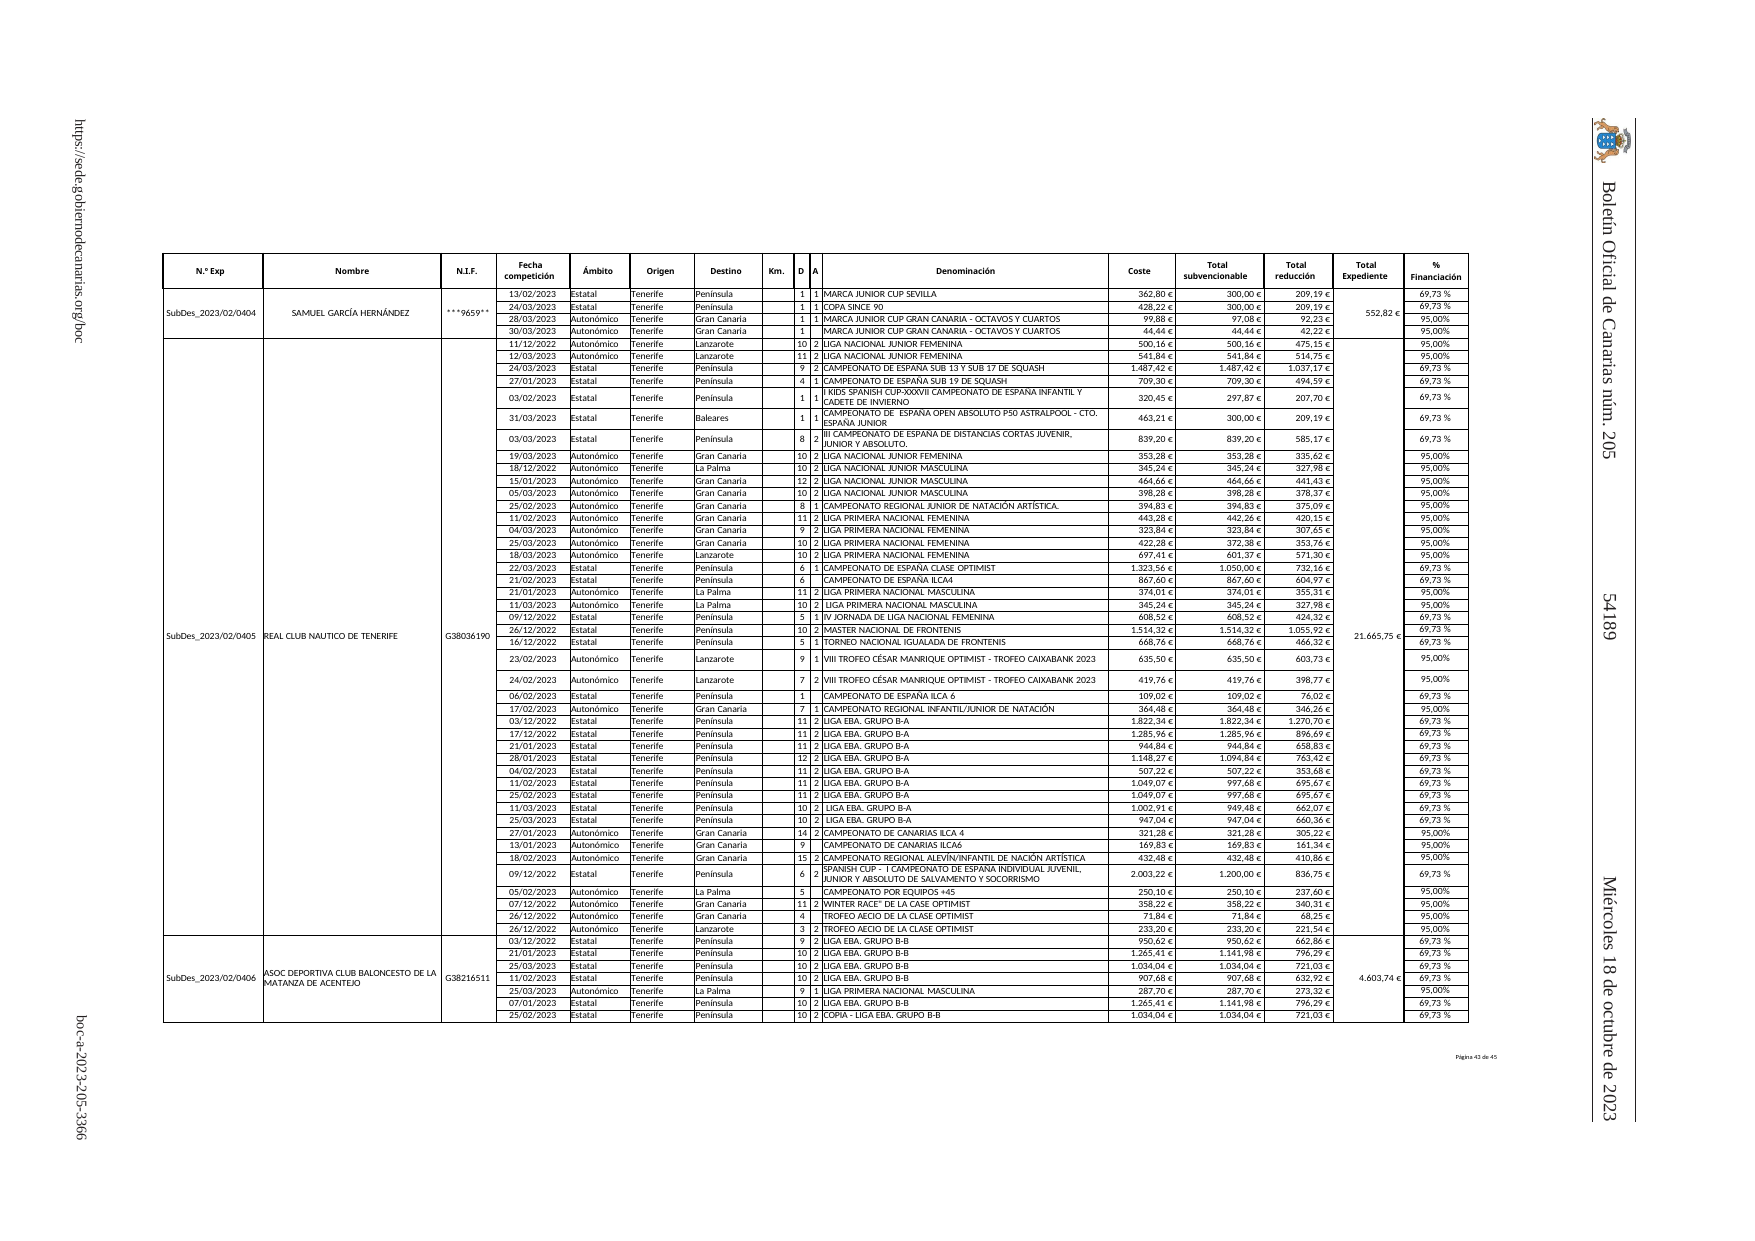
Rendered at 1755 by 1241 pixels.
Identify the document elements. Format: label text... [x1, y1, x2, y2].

table_cell 374,01 € [1176, 588, 1264, 599]
table_cell Estatal [571, 716, 630, 728]
table_cell 25/03/2023 [497, 815, 570, 827]
table_cell LIGA PRIMERA NACIONAL MASCULINA [823, 588, 1108, 599]
table_cell 69,73 % [1405, 803, 1468, 814]
table_cell Autonómico [571, 650, 630, 669]
table_cell 9 [795, 650, 810, 669]
table_cell Estatal [571, 936, 630, 947]
table_cell G38216511 [442, 936, 496, 1022]
table_cell 340,31 € [1265, 899, 1333, 910]
table_cell [763, 961, 794, 972]
table_cell 8 [795, 430, 810, 450]
table_cell 71,84 € [1109, 911, 1175, 923]
table_cell COPIA - LIGA EBA. GRUPO B-B [823, 1011, 1108, 1022]
table_cell Lanzarote [695, 671, 762, 690]
table_cell Estatal [571, 803, 630, 814]
table_cell Península [695, 961, 762, 972]
table_cell LIGA EBA. GRUPO B-A [823, 766, 1108, 777]
table_cell [763, 588, 794, 599]
table_cell 424,32 € [1265, 612, 1333, 624]
table_cell LIGA EBA. GRUPO B-A [823, 791, 1108, 802]
table_cell 69,73 % [1405, 949, 1468, 960]
table_cell Tenerife [631, 729, 694, 740]
table_cell 353,28 € [1109, 451, 1175, 462]
table_cell 763,42 € [1265, 754, 1333, 765]
table_cell 13/01/2023 [497, 840, 570, 852]
table_cell 2 [811, 741, 822, 752]
table_cell 03/02/2023 [497, 388, 570, 408]
table_cell Autonómico [571, 501, 630, 512]
table_cell Península [695, 612, 762, 624]
table_cell 2 [811, 430, 822, 450]
table_cell 907,68 € [1176, 973, 1264, 985]
table_cell LIGA PRIMERA NACIONAL FEMENINA [823, 513, 1108, 524]
table_cell Lanzarote [695, 650, 762, 669]
table_cell 632,92 € [1265, 973, 1333, 985]
table_cell 95,00% [1405, 828, 1468, 839]
table_cell Península [695, 949, 762, 960]
table_cell 1 [811, 501, 822, 512]
table_cell 1 [811, 409, 822, 429]
table_cell 2 [811, 1011, 822, 1022]
table_cell Tenerife [631, 924, 694, 935]
table_cell 5 [795, 887, 810, 898]
table_cell 1.514,32 € [1176, 625, 1264, 636]
table_cell SubDes_2023/02/0405 [164, 339, 263, 935]
table_cell 541,84 € [1176, 351, 1264, 362]
table_cell CAMPEONATO DE ESPAÑA OPEN ABSOLUTO P50 ASTRALPOOL - CTO. ESPAÑA JUNIOR [823, 409, 1108, 429]
table_cell Tenerife [631, 716, 694, 728]
table_cell [763, 376, 794, 387]
table_cell 69,73 % [1405, 961, 1468, 972]
table_cell 1 [795, 314, 810, 325]
table_cell CAMPEONATO REGIONAL INFANTIL/JUNIOR DE NATACIÓN [823, 704, 1108, 715]
table_cell 345,24 € [1109, 600, 1175, 611]
table_cell 25/03/2023 [497, 961, 570, 972]
table_cell 9 [795, 364, 810, 375]
table_cell 22/03/2023 [497, 563, 570, 574]
table_cell [763, 600, 794, 611]
table_cell [763, 691, 794, 703]
table_cell 09/12/2022 [497, 612, 570, 624]
table_cell 95,00% [1405, 853, 1468, 864]
table_cell 4 [795, 376, 810, 387]
table_cell 12/03/2023 [497, 351, 570, 362]
table_cell Estatal [571, 575, 630, 586]
table_cell Lanzarote [695, 339, 762, 350]
table_cell LIGA PRIMERA NACIONAL FEMENINA [823, 538, 1108, 549]
table_cell [763, 791, 794, 802]
table_cell La Palma [695, 887, 762, 898]
table_cell 03/12/2022 [497, 936, 570, 947]
table_cell 99,88 € [1109, 314, 1175, 325]
table_cell 662,07 € [1265, 803, 1333, 814]
table_cell WINTER RACE" DE LA CASE OPTIMIST [823, 899, 1108, 910]
table_cell 69,73 % [1405, 409, 1468, 429]
table_cell LIGA EBA. GRUPO B-B [823, 998, 1108, 1009]
table_cell [763, 840, 794, 852]
table_cell 2 [811, 339, 822, 350]
table_cell Estatal [571, 1011, 630, 1022]
table_cell LIGA PRIMERA NACIONAL MASCULINA [823, 986, 1108, 997]
table_cell 320,45 € [1109, 388, 1175, 408]
table_cell Península [695, 936, 762, 947]
table_cell 09/12/2022 [497, 865, 570, 886]
table_cell 10 [795, 949, 810, 960]
table_cell [763, 815, 794, 827]
table_cell Tenerife [631, 828, 694, 839]
table_cell 95,00% [1405, 924, 1468, 935]
table_cell 69,73 % [1405, 376, 1468, 387]
table_cell Tenerife [631, 998, 694, 1009]
table_cell 233,20 € [1109, 924, 1175, 935]
table_cell 432,48 € [1109, 853, 1175, 864]
table_cell Tenerife [631, 600, 694, 611]
table_cell 2 [811, 625, 822, 636]
table_cell MARCA JUNIOR CUP SEVILLA [823, 289, 1108, 301]
table_cell Estatal [571, 430, 630, 450]
table_cell [763, 949, 794, 960]
table_cell 362,80 € [1109, 289, 1175, 301]
table_cell Tenerife [631, 1011, 694, 1022]
table_cell 69,73 % [1405, 575, 1468, 586]
table_cell 27/01/2023 [497, 828, 570, 839]
table_header Total subvencionable [1176, 254, 1263, 288]
table_cell 1 [811, 388, 822, 408]
table_cell 25/03/2023 [497, 538, 570, 549]
table_cell 04/02/2023 [497, 766, 570, 777]
table_cell 1.034,04 € [1176, 1011, 1264, 1022]
table_cell [811, 887, 822, 898]
table_cell [763, 650, 794, 669]
table_cell 2 [811, 476, 822, 487]
table_cell 26/12/2022 [497, 911, 570, 923]
table_cell 44,44 € [1109, 326, 1175, 338]
table_cell Tenerife [631, 376, 694, 387]
table_cell 867,60 € [1109, 575, 1175, 586]
table_cell 12 [795, 754, 810, 765]
table_cell 949,48 € [1176, 803, 1264, 814]
table_cell Tenerife [631, 513, 694, 524]
table_cell 18/03/2023 [497, 550, 570, 562]
table_cell 1 [811, 704, 822, 715]
table_cell 398,77 € [1265, 671, 1333, 690]
table_cell [763, 488, 794, 500]
table_cell 1 [811, 289, 822, 301]
table_cell Estatal [571, 998, 630, 1009]
table_cell 2 [811, 961, 822, 972]
table_cell 68,25 € [1265, 911, 1333, 923]
table_cell 2 [811, 526, 822, 537]
table_cell LIGA NACIONAL JUNIOR MASCULINA [823, 488, 1108, 500]
table_cell Tenerife [631, 973, 694, 985]
table_cell 355,31 € [1265, 588, 1333, 599]
table_cell 26/12/2022 [497, 625, 570, 636]
table_cell Gran Canaria [695, 488, 762, 500]
table_cell Tenerife [631, 575, 694, 586]
table_cell 233,20 € [1176, 924, 1264, 935]
table_cell 76,02 € [1265, 691, 1333, 703]
table_cell 221,54 € [1265, 924, 1333, 935]
table_cell Tenerife [631, 388, 694, 408]
table_cell Península [695, 388, 762, 408]
table_cell 23/02/2023 [497, 650, 570, 669]
table_cell [763, 986, 794, 997]
table_cell 1.265,41 € [1109, 949, 1175, 960]
table_cell 95,00% [1405, 600, 1468, 611]
table_cell Tenerife [631, 409, 694, 429]
table_cell 19/03/2023 [497, 451, 570, 462]
table_cell 21/02/2023 [497, 575, 570, 586]
table_cell 9 [795, 840, 810, 852]
table_cell 2 [811, 671, 822, 690]
table_cell 03/12/2022 [497, 716, 570, 728]
table_cell Estatal [571, 766, 630, 777]
table_cell 2 [811, 828, 822, 839]
table_cell 12 [795, 476, 810, 487]
table_cell [763, 853, 794, 864]
table_cell 06/02/2023 [497, 691, 570, 703]
table_cell I KIDS SPANISH CUP-XXXVII CAMPEONATO DE ESPAÑA INFANTIL Y CADETE DE INVIERNO [823, 388, 1108, 408]
table_cell 237,60 € [1265, 887, 1333, 898]
table_cell 69,73 % [1405, 741, 1468, 752]
table_cell Península [695, 302, 762, 313]
table_cell 273,32 € [1265, 986, 1333, 997]
table_cell 603,73 € [1265, 650, 1333, 669]
table_cell VIII TROFEO CÉSAR MANRIQUE OPTIMIST - TROFEO CAIXABANK 2023 [823, 671, 1108, 690]
table_cell Gran Canaria [695, 526, 762, 537]
table_cell 608,52 € [1109, 612, 1175, 624]
table_cell Tenerife [631, 588, 694, 599]
table_cell 18/02/2023 [497, 853, 570, 864]
table_cell CAMPEONATO DE ESPAÑA CLASE OPTIMIST [823, 563, 1108, 574]
table_cell Gran Canaria [695, 326, 762, 338]
table_cell LIGA EBA. GRUPO B-B [823, 973, 1108, 985]
table_cell 69,73 % [1405, 936, 1468, 947]
table_cell 69,73 % [1405, 865, 1468, 886]
table_cell 358,22 € [1109, 899, 1175, 910]
table_cell Estatal [571, 612, 630, 624]
table_cell 9 [795, 526, 810, 537]
table_cell 209,19 € [1265, 409, 1333, 429]
table_cell 10 [795, 803, 810, 814]
table_cell Tenerife [631, 339, 694, 350]
table_cell Península [695, 289, 762, 301]
table_cell 69,73 % [1405, 388, 1468, 408]
table_cell LIGA PRIMERA NACIONAL FEMENINA [823, 550, 1108, 562]
table_cell MARCA JUNIOR CUP GRAN CANARIA - OCTAVOS Y CUARTOS [823, 326, 1108, 338]
table_cell 69,73 % [1405, 612, 1468, 624]
table_cell 345,24 € [1176, 600, 1264, 611]
table_cell 95,00% [1405, 476, 1468, 487]
table_cell 69,73 % [1405, 364, 1468, 375]
table_cell 209,19 € [1265, 302, 1333, 313]
table_cell Gran Canaria [695, 538, 762, 549]
table_cell VIII TROFEO CÉSAR MANRIQUE OPTIMIST - TROFEO CAIXABANK 2023 [823, 650, 1108, 669]
table_cell 944,84 € [1176, 741, 1264, 752]
table_cell Tenerife [631, 704, 694, 715]
table_cell 300,00 € [1176, 302, 1264, 313]
table_cell LIGA PRIMERA NACIONAL MASCULINA [823, 600, 1108, 611]
table_cell Península [695, 691, 762, 703]
table_cell 364,48 € [1109, 704, 1175, 715]
table_cell [763, 464, 794, 475]
table_cell 428,22 € [1109, 302, 1175, 313]
table_cell LIGA NACIONAL JUNIOR FEMENINA [823, 339, 1108, 350]
table_cell 6 [795, 563, 810, 574]
text https://sede.gobiernodecanarias.org/boc [72, 119, 89, 353]
table_cell [763, 1011, 794, 1022]
text boc-a-2023-205-3366 [74, 1016, 91, 1145]
table_cell Estatal [571, 637, 630, 648]
table_cell 25/02/2023 [497, 1011, 570, 1022]
table_cell 250,10 € [1109, 887, 1175, 898]
table_cell 169,83 € [1176, 840, 1264, 852]
table_cell CAMPEONATO DE ESPAÑA SUB 13 Y SUB 17 DE SQUASH [823, 364, 1108, 375]
table_cell [763, 538, 794, 549]
table_cell LIGA NACIONAL JUNIOR FEMENINA [823, 351, 1108, 362]
table_cell Tenerife [631, 899, 694, 910]
table_cell 475,15 € [1265, 339, 1333, 350]
table_cell Tenerife [631, 865, 694, 886]
table_cell TORNEO NACIONAL IGUALADA DE FRONTENIS [823, 637, 1108, 648]
table_cell 25/02/2023 [497, 501, 570, 512]
table_cell Tenerife [631, 853, 694, 864]
table_cell 2 [811, 488, 822, 500]
table_header Destino [695, 254, 762, 288]
table_cell LIGA NACIONAL JUNIOR MASCULINA [823, 476, 1108, 487]
table_cell Tenerife [631, 778, 694, 789]
table_cell 1.141,98 € [1176, 998, 1264, 1009]
table_cell 11 [795, 766, 810, 777]
table_cell Península [695, 716, 762, 728]
table_cell Estatal [571, 754, 630, 765]
table_cell MARCA JUNIOR CUP GRAN CANARIA - OCTAVOS Y CUARTOS [823, 314, 1108, 325]
table_cell 10 [795, 550, 810, 562]
table_cell 709,30 € [1109, 376, 1175, 387]
table_cell Autonómico [571, 550, 630, 562]
table_cell Lanzarote [695, 924, 762, 935]
table_cell 95,00% [1405, 550, 1468, 562]
table_cell [763, 704, 794, 715]
table_cell 585,17 € [1265, 430, 1333, 450]
table_cell Tenerife [631, 501, 694, 512]
table_cell 2 [811, 815, 822, 827]
table_cell 353,28 € [1176, 451, 1264, 462]
table_cell 25/03/2023 [497, 986, 570, 997]
table_cell 464,66 € [1176, 476, 1264, 487]
table_cell Estatal [571, 729, 630, 740]
table_cell 69,73 % [1405, 716, 1468, 728]
table_cell 95,00% [1405, 899, 1468, 910]
table_cell 9 [795, 936, 810, 947]
table_cell 796,29 € [1265, 998, 1333, 1009]
table_cell 10 [795, 815, 810, 827]
table_cell Tenerife [631, 326, 694, 338]
table_cell 1.148,27 € [1109, 754, 1175, 765]
table_cell 10 [795, 1011, 810, 1022]
table_cell Gran Canaria [695, 513, 762, 524]
table_cell 300,00 € [1176, 409, 1264, 429]
table_cell 109,02 € [1176, 691, 1264, 703]
table_cell 364,48 € [1176, 704, 1264, 715]
table_cell Estatal [571, 563, 630, 574]
table_cell TROFEO AECIO DE LA CLASE OPTIMIST [823, 911, 1108, 923]
table_cell 69,73 % [1405, 729, 1468, 740]
table_cell LIGA EBA. GRUPO B-B [823, 936, 1108, 947]
table_cell 695,67 € [1265, 791, 1333, 802]
table_cell 571,30 € [1265, 550, 1333, 562]
table_cell 04/03/2023 [497, 526, 570, 537]
table_cell [763, 430, 794, 450]
table_cell 662,86 € [1265, 936, 1333, 947]
table_header N.I.F. [442, 254, 496, 288]
table_cell 2 [811, 538, 822, 549]
table_cell 95,00% [1405, 488, 1468, 500]
table_cell 95,00% [1405, 464, 1468, 475]
table_cell 668,76 € [1109, 637, 1175, 648]
table_cell 1 [795, 326, 810, 338]
table_cell 695,67 € [1265, 778, 1333, 789]
table_cell Tenerife [631, 803, 694, 814]
table_cell 69,73 % [1405, 563, 1468, 574]
table_cell 947,04 € [1109, 815, 1175, 827]
table_cell 1 [811, 302, 822, 313]
table_cell 10 [795, 961, 810, 972]
table_cell Tenerife [631, 650, 694, 669]
table_cell 2 [811, 754, 822, 765]
table_cell 287,70 € [1109, 986, 1175, 997]
table_cell Gran Canaria [695, 476, 762, 487]
table_cell Tenerife [631, 550, 694, 562]
table_cell 907,68 € [1109, 973, 1175, 985]
table_cell 323,84 € [1109, 526, 1175, 537]
table_cell 24/02/2023 [497, 671, 570, 690]
table_cell [763, 612, 794, 624]
table_cell 7 [795, 671, 810, 690]
table_cell CAMPEONATO DE ESPAÑA SUB 19 DE SQUASH [823, 376, 1108, 387]
table_cell 11/12/2022 [497, 339, 570, 350]
table_cell 11 [795, 791, 810, 802]
table_cell Tenerife [631, 936, 694, 947]
table_cell Estatal [571, 625, 630, 636]
table_cell 345,24 € [1109, 464, 1175, 475]
table_cell 697,41 € [1109, 550, 1175, 562]
table_cell 2 [811, 778, 822, 789]
table_cell 500,16 € [1176, 339, 1264, 350]
table_cell Península [695, 1011, 762, 1022]
table_cell 660,36 € [1265, 815, 1333, 827]
table_cell 11/03/2023 [497, 600, 570, 611]
table_cell 27/01/2023 [497, 376, 570, 387]
table_cell Tenerife [631, 488, 694, 500]
table_cell 307,65 € [1265, 526, 1333, 537]
table_cell SAMUEL GARCÍA HERNÁNDEZ [264, 289, 441, 338]
table_cell 10 [795, 600, 810, 611]
text Miércoles 18 de octubre de 2023 [1600, 876, 1621, 1124]
table_cell 507,22 € [1109, 766, 1175, 777]
table_cell 15 [795, 853, 810, 864]
table_cell MASTER NACIONAL DE FRONTENIS [823, 625, 1108, 636]
table_cell 10 [795, 488, 810, 500]
table_cell 1 [811, 650, 822, 669]
table_cell 69,73 % [1405, 1011, 1468, 1022]
table_cell 10 [795, 625, 810, 636]
table_cell 721,03 € [1265, 1011, 1333, 1022]
table_cell Autonómico [571, 314, 630, 325]
table_cell 410,86 € [1265, 853, 1333, 864]
table_cell 721,03 € [1265, 961, 1333, 972]
table_cell Península [695, 430, 762, 450]
table_cell LIGA EBA. GRUPO B-A [823, 778, 1108, 789]
table_cell 8 [795, 501, 810, 512]
table_cell 97,08 € [1176, 314, 1264, 325]
text Boletín Oficial de Canarias núm. 205 [1599, 181, 1620, 462]
table_cell 443,28 € [1109, 513, 1175, 524]
table_cell 419,76 € [1109, 671, 1175, 690]
table_cell 95,00% [1405, 501, 1468, 512]
table_cell [763, 887, 794, 898]
table_cell 69,73 % [1405, 302, 1468, 313]
table_cell 668,76 € [1176, 637, 1264, 648]
table_cell 1.514,32 € [1109, 625, 1175, 636]
table_cell Tenerife [631, 949, 694, 960]
table_cell [763, 388, 794, 408]
table_cell Autonómico [571, 588, 630, 599]
table_cell 2 [811, 803, 822, 814]
table_cell 11 [795, 741, 810, 752]
table_cell [811, 575, 822, 586]
table_cell 323,84 € [1176, 526, 1264, 537]
table_cell 03/03/2023 [497, 430, 570, 450]
table_cell 1 [795, 409, 810, 429]
table_header A [811, 254, 822, 288]
table_cell Tenerife [631, 961, 694, 972]
table_cell [763, 339, 794, 350]
table_cell 2 [811, 791, 822, 802]
table_cell Península [695, 803, 762, 814]
table_cell 2 [811, 998, 822, 1009]
table_cell 17/12/2022 [497, 729, 570, 740]
table_cell La Palma [695, 588, 762, 599]
table_cell Península [695, 865, 762, 886]
table_header Origen [631, 254, 694, 288]
table_cell Estatal [571, 778, 630, 789]
table_cell LIGA EBA. GRUPO B-A [823, 815, 1108, 827]
table_cell Península [695, 778, 762, 789]
table_cell 1.049,07 € [1109, 791, 1175, 802]
table_cell [763, 865, 794, 886]
table_cell CAMPEONATO POR EQUIPOS +45 [823, 887, 1108, 898]
table_cell 358,22 € [1176, 899, 1264, 910]
table_cell Gran Canaria [695, 451, 762, 462]
table_cell 867,60 € [1176, 575, 1264, 586]
table_cell Autonómico [571, 464, 630, 475]
table_cell [763, 351, 794, 362]
table_cell 321,28 € [1109, 828, 1175, 839]
table_cell 507,22 € [1176, 766, 1264, 777]
table_cell 419,76 € [1176, 671, 1264, 690]
table_cell Gran Canaria [695, 853, 762, 864]
table_cell Península [695, 791, 762, 802]
table_cell 10 [795, 973, 810, 985]
table_cell 42,22 € [1265, 326, 1333, 338]
table_cell 21/01/2023 [497, 949, 570, 960]
table_cell 2 [811, 588, 822, 599]
table_cell 71,84 € [1176, 911, 1264, 923]
table_cell Tenerife [631, 815, 694, 827]
table_cell 13/02/2023 [497, 289, 570, 301]
table_cell Autonómico [571, 513, 630, 524]
table_cell 95,00% [1405, 538, 1468, 549]
table_cell 394,83 € [1176, 501, 1264, 512]
table_cell [763, 828, 794, 839]
table_cell 1.822,34 € [1176, 716, 1264, 728]
table_cell La Palma [695, 600, 762, 611]
table_cell ***9659** [442, 289, 496, 338]
table_cell Autonómico [571, 899, 630, 910]
table_cell LIGA PRIMERA NACIONAL FEMENINA [823, 526, 1108, 537]
table_cell LIGA EBA. GRUPO B-A [823, 729, 1108, 740]
table_cell 796,29 € [1265, 949, 1333, 960]
table_cell Península [695, 998, 762, 1009]
table_cell 514,75 € [1265, 351, 1333, 362]
table_cell Tenerife [631, 741, 694, 752]
table_cell 466,32 € [1265, 637, 1333, 648]
table_cell 321,28 € [1176, 828, 1264, 839]
table_cell 2 [811, 550, 822, 562]
table_cell Baleares [695, 409, 762, 429]
table_cell 05/02/2023 [497, 887, 570, 898]
table_cell 1.037,17 € [1265, 364, 1333, 375]
table_cell 15/01/2023 [497, 476, 570, 487]
table_cell Estatal [571, 388, 630, 408]
table_cell [763, 513, 794, 524]
table_cell [811, 911, 822, 923]
table_cell 327,98 € [1265, 464, 1333, 475]
table_cell 21.665,75 € [1334, 339, 1403, 935]
table_cell 9 [795, 986, 810, 997]
table_cell 11 [795, 351, 810, 362]
table_cell 95,00% [1405, 704, 1468, 715]
table_header D [795, 254, 809, 288]
table_cell 944,84 € [1109, 741, 1175, 752]
table_cell [763, 741, 794, 752]
table_cell Península [695, 815, 762, 827]
table_cell 95,00% [1405, 986, 1468, 997]
table_cell 69,73 % [1405, 637, 1468, 648]
table_cell 21/01/2023 [497, 741, 570, 752]
table_cell Autonómico [571, 476, 630, 487]
table_cell LIGA EBA. GRUPO B-A [823, 716, 1108, 728]
table_cell Estatal [571, 865, 630, 886]
table_header Km. [763, 254, 793, 288]
table_cell 398,28 € [1176, 488, 1264, 500]
table_cell 1 [795, 302, 810, 313]
table_cell 353,76 € [1265, 538, 1333, 549]
table_cell 95,00% [1405, 671, 1468, 690]
table_cell Tenerife [631, 986, 694, 997]
table_cell Autonómico [571, 538, 630, 549]
table_cell 4 [795, 911, 810, 923]
table_cell 2 [811, 464, 822, 475]
table_cell Tenerife [631, 476, 694, 487]
table_cell 1.050,00 € [1176, 563, 1264, 574]
table_cell Estatal [571, 961, 630, 972]
table_cell 601,37 € [1176, 550, 1264, 562]
table_cell [763, 550, 794, 562]
table_cell 11 [795, 513, 810, 524]
table_cell Estatal [571, 741, 630, 752]
table_cell CAMPEONATO DE CANARIAS ILCA6 [823, 840, 1108, 852]
table_cell Estatal [571, 691, 630, 703]
table_cell 44,44 € [1176, 326, 1264, 338]
table_cell Estatal [571, 364, 630, 375]
table_cell Tenerife [631, 625, 694, 636]
table_cell 07/12/2022 [497, 899, 570, 910]
table_cell [763, 501, 794, 512]
table_cell 422,28 € [1109, 538, 1175, 549]
table_cell 1.034,04 € [1109, 1011, 1175, 1022]
table_cell 464,66 € [1109, 476, 1175, 487]
table_cell Autonómico [571, 671, 630, 690]
table_cell 950,62 € [1176, 936, 1264, 947]
table_cell 947,04 € [1176, 815, 1264, 827]
table_cell Lanzarote [695, 550, 762, 562]
table_cell LIGA EBA. GRUPO B-A [823, 741, 1108, 752]
table_cell Autonómico [571, 887, 630, 898]
table_header Nombre [264, 254, 440, 288]
table_cell [763, 637, 794, 648]
table_header Total reducción [1265, 254, 1332, 288]
table_cell 494,59 € [1265, 376, 1333, 387]
table_cell 69,73 % [1405, 691, 1468, 703]
table_cell 11 [795, 778, 810, 789]
table_cell 1.049,07 € [1109, 778, 1175, 789]
table_cell 2 [811, 899, 822, 910]
table_cell Tenerife [631, 691, 694, 703]
table_cell [763, 936, 794, 947]
table_cell 169,83 € [1109, 840, 1175, 852]
table_cell 300,00 € [1176, 289, 1264, 301]
table_cell 28/01/2023 [497, 754, 570, 765]
table_cell Península [695, 563, 762, 574]
table_header % Financiación [1405, 254, 1468, 288]
table_cell La Palma [695, 986, 762, 997]
table_cell Tenerife [631, 563, 694, 574]
table_cell 375,09 € [1265, 501, 1333, 512]
table_cell Autonómico [571, 339, 630, 350]
table_cell 552,82 € [1334, 289, 1403, 338]
table_cell [763, 289, 794, 301]
table_cell G38036190 [442, 339, 496, 935]
table_cell 7 [795, 704, 810, 715]
table_cell 05/03/2023 [497, 488, 570, 500]
table_cell 95,00% [1405, 513, 1468, 524]
table_cell [763, 766, 794, 777]
table_cell 11/02/2023 [497, 973, 570, 985]
table_cell 10 [795, 998, 810, 1009]
table_cell Tenerife [631, 464, 694, 475]
table_cell 1.323,56 € [1109, 563, 1175, 574]
table_cell 95,00% [1405, 887, 1468, 898]
table_cell [763, 409, 794, 429]
table_cell 18/12/2022 [497, 464, 570, 475]
table_cell [811, 840, 822, 852]
table_cell Tenerife [631, 302, 694, 313]
table_cell [763, 364, 794, 375]
table_cell 635,50 € [1176, 650, 1264, 669]
table_cell [763, 314, 794, 325]
table_cell 378,37 € [1265, 488, 1333, 500]
table_cell III CAMPEONATO DE ESPAÑA DE DISTANCIAS CORTAS JUVENIR, JUNIOR Y ABSOLUTO. [823, 430, 1108, 450]
table_cell La Palma [695, 464, 762, 475]
table_cell Tenerife [631, 289, 694, 301]
table_cell 1.822,34 € [1109, 716, 1175, 728]
table_cell [763, 302, 794, 313]
table_cell 10 [795, 464, 810, 475]
table_cell 2 [811, 351, 822, 362]
table_cell Autonómico [571, 840, 630, 852]
table_cell 69,73 % [1405, 289, 1468, 301]
table_cell 95,00% [1405, 314, 1468, 325]
table_cell 1.487,42 € [1109, 364, 1175, 375]
table_cell 2 [811, 924, 822, 935]
table_cell 250,10 € [1176, 887, 1264, 898]
table_cell 5 [795, 637, 810, 648]
table_cell 297,87 € [1176, 388, 1264, 408]
table_cell SubDes_2023/02/0406 [164, 936, 263, 1022]
table_cell 69,73 % [1405, 998, 1468, 1009]
table_cell REAL CLUB NAUTICO DE TENERIFE [264, 339, 441, 935]
table_cell 1.285,96 € [1176, 729, 1264, 740]
table_cell 2 [811, 729, 822, 740]
table_cell 11 [795, 729, 810, 740]
table_cell 11/03/2023 [497, 803, 570, 814]
table_cell 1 [811, 986, 822, 997]
table_cell 2.003,22 € [1109, 865, 1175, 886]
table_cell Estatal [571, 815, 630, 827]
table_cell Tenerife [631, 430, 694, 450]
table_cell 335,62 € [1265, 451, 1333, 462]
table_cell Tenerife [631, 526, 694, 537]
table_cell 95,00% [1405, 840, 1468, 852]
table_cell 997,68 € [1176, 778, 1264, 789]
table_cell 463,21 € [1109, 409, 1175, 429]
table_cell 69,73 % [1405, 754, 1468, 765]
table_cell Tenerife [631, 538, 694, 549]
table_cell Tenerife [631, 840, 694, 852]
table_header N.º Exp [164, 254, 262, 288]
table_cell 2 [811, 600, 822, 611]
table_cell [763, 671, 794, 690]
table_cell Península [695, 364, 762, 375]
table_cell Autonómico [571, 600, 630, 611]
table_cell SPANISH CUP - I CAMPEONATO DE ESPAÑA INDIVIDUAL JUVENIL, JUNIOR Y ABSOLUTO DE SALVAMENTO Y SOCORRISMO [823, 865, 1108, 886]
table_cell LIGA NACIONAL JUNIOR MASCULINA [823, 464, 1108, 475]
table_cell 3 [795, 924, 810, 935]
table_cell Tenerife [631, 612, 694, 624]
table_cell ASOC DEPORTIVA CLUB BALONCESTO DE LA MATANZA DE ACENTEJO [264, 936, 441, 1022]
table_cell 658,83 € [1265, 741, 1333, 752]
table_cell 11/02/2023 [497, 778, 570, 789]
table_cell [763, 575, 794, 586]
table_cell SubDes_2023/02/0404 [164, 289, 263, 338]
table_cell 604,97 € [1265, 575, 1333, 586]
table_cell 839,20 € [1176, 430, 1264, 450]
table_cell 353,68 € [1265, 766, 1333, 777]
table_cell 69,73 % [1405, 625, 1468, 636]
table_cell [763, 998, 794, 1009]
table_cell [763, 754, 794, 765]
table_cell CAMPEONATO REGIONAL JUNIOR DE NATACIÓN ARTÍSTICA. [823, 501, 1108, 512]
table_cell 1.094,84 € [1176, 754, 1264, 765]
table_cell 836,75 € [1265, 865, 1333, 886]
table_cell 6 [795, 575, 810, 586]
table_cell 541,84 € [1109, 351, 1175, 362]
table_cell 500,16 € [1109, 339, 1175, 350]
table_cell 635,50 € [1109, 650, 1175, 669]
table_cell 11 [795, 588, 810, 599]
table_cell 432,48 € [1176, 853, 1264, 864]
table_header Total Expediente [1334, 254, 1403, 288]
table_cell Tenerife [631, 911, 694, 923]
table_cell 1.141,98 € [1176, 949, 1264, 960]
table_cell Autonómico [571, 704, 630, 715]
table_cell 1.487,42 € [1176, 364, 1264, 375]
table_cell Tenerife [631, 887, 694, 898]
table_cell [763, 716, 794, 728]
table_cell [763, 924, 794, 935]
table_cell 372,38 € [1176, 538, 1264, 549]
table_cell 4.603,74 € [1334, 936, 1403, 1022]
table_cell Tenerife [631, 314, 694, 325]
table_cell CAMPEONATO DE ESPAÑA ILCA4 [823, 575, 1108, 586]
table_cell 420,15 € [1265, 513, 1333, 524]
table_cell 2 [811, 865, 822, 886]
table_cell 1.285,96 € [1109, 729, 1175, 740]
table_cell 896,69 € [1265, 729, 1333, 740]
table_cell CAMPEONATO DE ESPAÑA ILCA 6 [823, 691, 1108, 703]
table_cell 16/12/2022 [497, 637, 570, 648]
table_cell LIGA EBA. GRUPO B-B [823, 949, 1108, 960]
table_cell 1.055,92 € [1265, 625, 1333, 636]
table_cell 10 [795, 451, 810, 462]
table_cell 1 [811, 563, 822, 574]
table_cell Península [695, 973, 762, 985]
table_cell 5 [795, 612, 810, 624]
table_cell Autonómico [571, 526, 630, 537]
table_cell 1 [811, 637, 822, 648]
table_cell Lanzarote [695, 351, 762, 362]
table_cell 6 [795, 865, 810, 886]
table_cell 2 [811, 513, 822, 524]
table_cell 95,00% [1405, 911, 1468, 923]
table_cell 69,73 % [1405, 815, 1468, 827]
table_cell 2 [811, 364, 822, 375]
table_cell [811, 691, 822, 703]
table_cell [763, 563, 794, 574]
table_cell Autonómico [571, 853, 630, 864]
table_cell [763, 803, 794, 814]
table_cell IV JORNADA DE LIGA NACIONAL FEMENINA [823, 612, 1108, 624]
table_cell 95,00% [1405, 326, 1468, 338]
table_header Ámbito [571, 254, 629, 288]
table_cell Península [695, 376, 762, 387]
table_cell 1 [811, 314, 822, 325]
table_cell Autonómico [571, 911, 630, 923]
table_cell 95,00% [1405, 588, 1468, 599]
table_cell Estatal [571, 302, 630, 313]
table_cell Autonómico [571, 488, 630, 500]
table_cell COPA SINCE 90 [823, 302, 1108, 313]
table_cell Península [695, 625, 762, 636]
table_cell [763, 899, 794, 910]
table_cell Autonómico [571, 326, 630, 338]
table_cell Península [695, 766, 762, 777]
table_cell 2 [811, 716, 822, 728]
table_cell Tenerife [631, 637, 694, 648]
table_cell 441,43 € [1265, 476, 1333, 487]
table_cell Autonómico [571, 351, 630, 362]
table_cell 95,00% [1405, 526, 1468, 537]
table_cell Autonómico [571, 451, 630, 462]
table_cell 11 [795, 899, 810, 910]
table_cell 209,19 € [1265, 289, 1333, 301]
table_cell 1 [795, 388, 810, 408]
table_cell 398,28 € [1109, 488, 1175, 500]
table_cell [763, 451, 794, 462]
table_cell 21/01/2023 [497, 588, 570, 599]
table_cell 10 [795, 538, 810, 549]
table_cell 709,30 € [1176, 376, 1264, 387]
table_cell Autonómico [571, 986, 630, 997]
text 54189 [1600, 593, 1621, 642]
table_cell [763, 625, 794, 636]
table_cell Estatal [571, 376, 630, 387]
table_cell 1.270,70 € [1265, 716, 1333, 728]
table_cell Estatal [571, 289, 630, 301]
table_cell 2 [811, 973, 822, 985]
table_cell 327,98 € [1265, 600, 1333, 611]
table_cell 14 [795, 828, 810, 839]
table_cell [763, 911, 794, 923]
table_cell Tenerife [631, 791, 694, 802]
table_cell 997,68 € [1176, 791, 1264, 802]
table_cell Gran Canaria [695, 704, 762, 715]
table_cell 10 [795, 339, 810, 350]
table_cell 442,26 € [1176, 513, 1264, 524]
table_cell 839,20 € [1109, 430, 1175, 450]
table_cell 69,73 % [1405, 791, 1468, 802]
table_cell CAMPEONATO DE CANARIAS ILCA 4 [823, 828, 1108, 839]
table_cell 24/03/2023 [497, 364, 570, 375]
table_cell 1 [795, 289, 810, 301]
table_cell 30/03/2023 [497, 326, 570, 338]
table_cell 28/03/2023 [497, 314, 570, 325]
table_cell Península [695, 637, 762, 648]
table_cell 207,70 € [1265, 388, 1333, 408]
table_cell 732,16 € [1265, 563, 1333, 574]
table_cell 24/03/2023 [497, 302, 570, 313]
table_cell 69,73 % [1405, 430, 1468, 450]
table_cell 2 [811, 766, 822, 777]
table_cell 374,01 € [1109, 588, 1175, 599]
table_header Coste [1109, 254, 1175, 288]
table_cell [763, 729, 794, 740]
table_cell 95,00% [1405, 351, 1468, 362]
table_cell [763, 778, 794, 789]
table_cell Gran Canaria [695, 899, 762, 910]
table_cell 2 [811, 853, 822, 864]
table_cell 69,73 % [1405, 778, 1468, 789]
table_cell Península [695, 729, 762, 740]
table_cell 1.034,04 € [1109, 961, 1175, 972]
table_cell Tenerife [631, 451, 694, 462]
table_header Fecha competición [497, 254, 569, 288]
table_cell Estatal [571, 791, 630, 802]
table_cell CAMPEONATO REGIONAL ALEVÍN/INFANTIL DE NACIÓN ARTÍSTICA [823, 853, 1108, 864]
table_cell Gran Canaria [695, 828, 762, 839]
table_cell Gran Canaria [695, 501, 762, 512]
table_cell 95,00% [1405, 451, 1468, 462]
table_cell Tenerife [631, 671, 694, 690]
table_cell 1 [811, 376, 822, 387]
table_cell 1.002,91 € [1109, 803, 1175, 814]
table_cell 1 [795, 691, 810, 703]
table_cell 287,70 € [1176, 986, 1264, 997]
table_cell 95,00% [1405, 339, 1468, 350]
table_cell Estatal [571, 949, 630, 960]
table_cell 25/02/2023 [497, 791, 570, 802]
table_cell [763, 476, 794, 487]
table_header Denominación [823, 254, 1108, 288]
table_cell LIGA EBA. GRUPO B-A [823, 754, 1108, 765]
table_cell 92,23 € [1265, 314, 1333, 325]
table_cell 95,00% [1405, 650, 1468, 669]
table_cell 1 [811, 612, 822, 624]
table_cell 305,22 € [1265, 828, 1333, 839]
table_cell Autonómico [571, 828, 630, 839]
table_cell Tenerife [631, 364, 694, 375]
table_cell 608,52 € [1176, 612, 1264, 624]
table_cell Península [695, 741, 762, 752]
table_cell 07/01/2023 [497, 998, 570, 1009]
table_cell 345,24 € [1176, 464, 1264, 475]
table_cell 394,83 € [1109, 501, 1175, 512]
table_cell 950,62 € [1109, 936, 1175, 947]
table_cell Tenerife [631, 766, 694, 777]
table_cell 11/02/2023 [497, 513, 570, 524]
table_cell LIGA EBA. GRUPO B-A [823, 803, 1108, 814]
table_cell 69,73 % [1405, 973, 1468, 985]
table_cell TROFEO AECIO DE LA CLASE OPTIMIST [823, 924, 1108, 935]
table_cell [763, 526, 794, 537]
table_cell 11 [795, 716, 810, 728]
table_cell 2 [811, 949, 822, 960]
table_cell Gran Canaria [695, 314, 762, 325]
table_cell LIGA EBA. GRUPO B-B [823, 961, 1108, 972]
table_cell Tenerife [631, 351, 694, 362]
table_cell 109,02 € [1109, 691, 1175, 703]
table_cell Gran Canaria [695, 911, 762, 923]
table_cell Península [695, 575, 762, 586]
table_cell 1.265,41 € [1109, 998, 1175, 1009]
table_cell Tenerife [631, 754, 694, 765]
table_cell [811, 326, 822, 338]
table_cell 161,34 € [1265, 840, 1333, 852]
table_cell 2 [811, 451, 822, 462]
table_cell LIGA NACIONAL JUNIOR FEMENINA [823, 451, 1108, 462]
table_cell Autonómico [571, 924, 630, 935]
table_cell 1.200,00 € [1176, 865, 1264, 886]
table_cell 17/02/2023 [497, 704, 570, 715]
table_cell 31/03/2023 [497, 409, 570, 429]
table_cell 26/12/2022 [497, 924, 570, 935]
table_cell 69,73 % [1405, 766, 1468, 777]
table_cell 346,26 € [1265, 704, 1333, 715]
table_cell Estatal [571, 409, 630, 429]
table_cell Gran Canaria [695, 840, 762, 852]
table_cell [763, 973, 794, 985]
table_cell 2 [811, 936, 822, 947]
table_cell [763, 326, 794, 338]
table_cell Península [695, 754, 762, 765]
table_cell 1.034,04 € [1176, 961, 1264, 972]
table_cell Estatal [571, 973, 630, 985]
